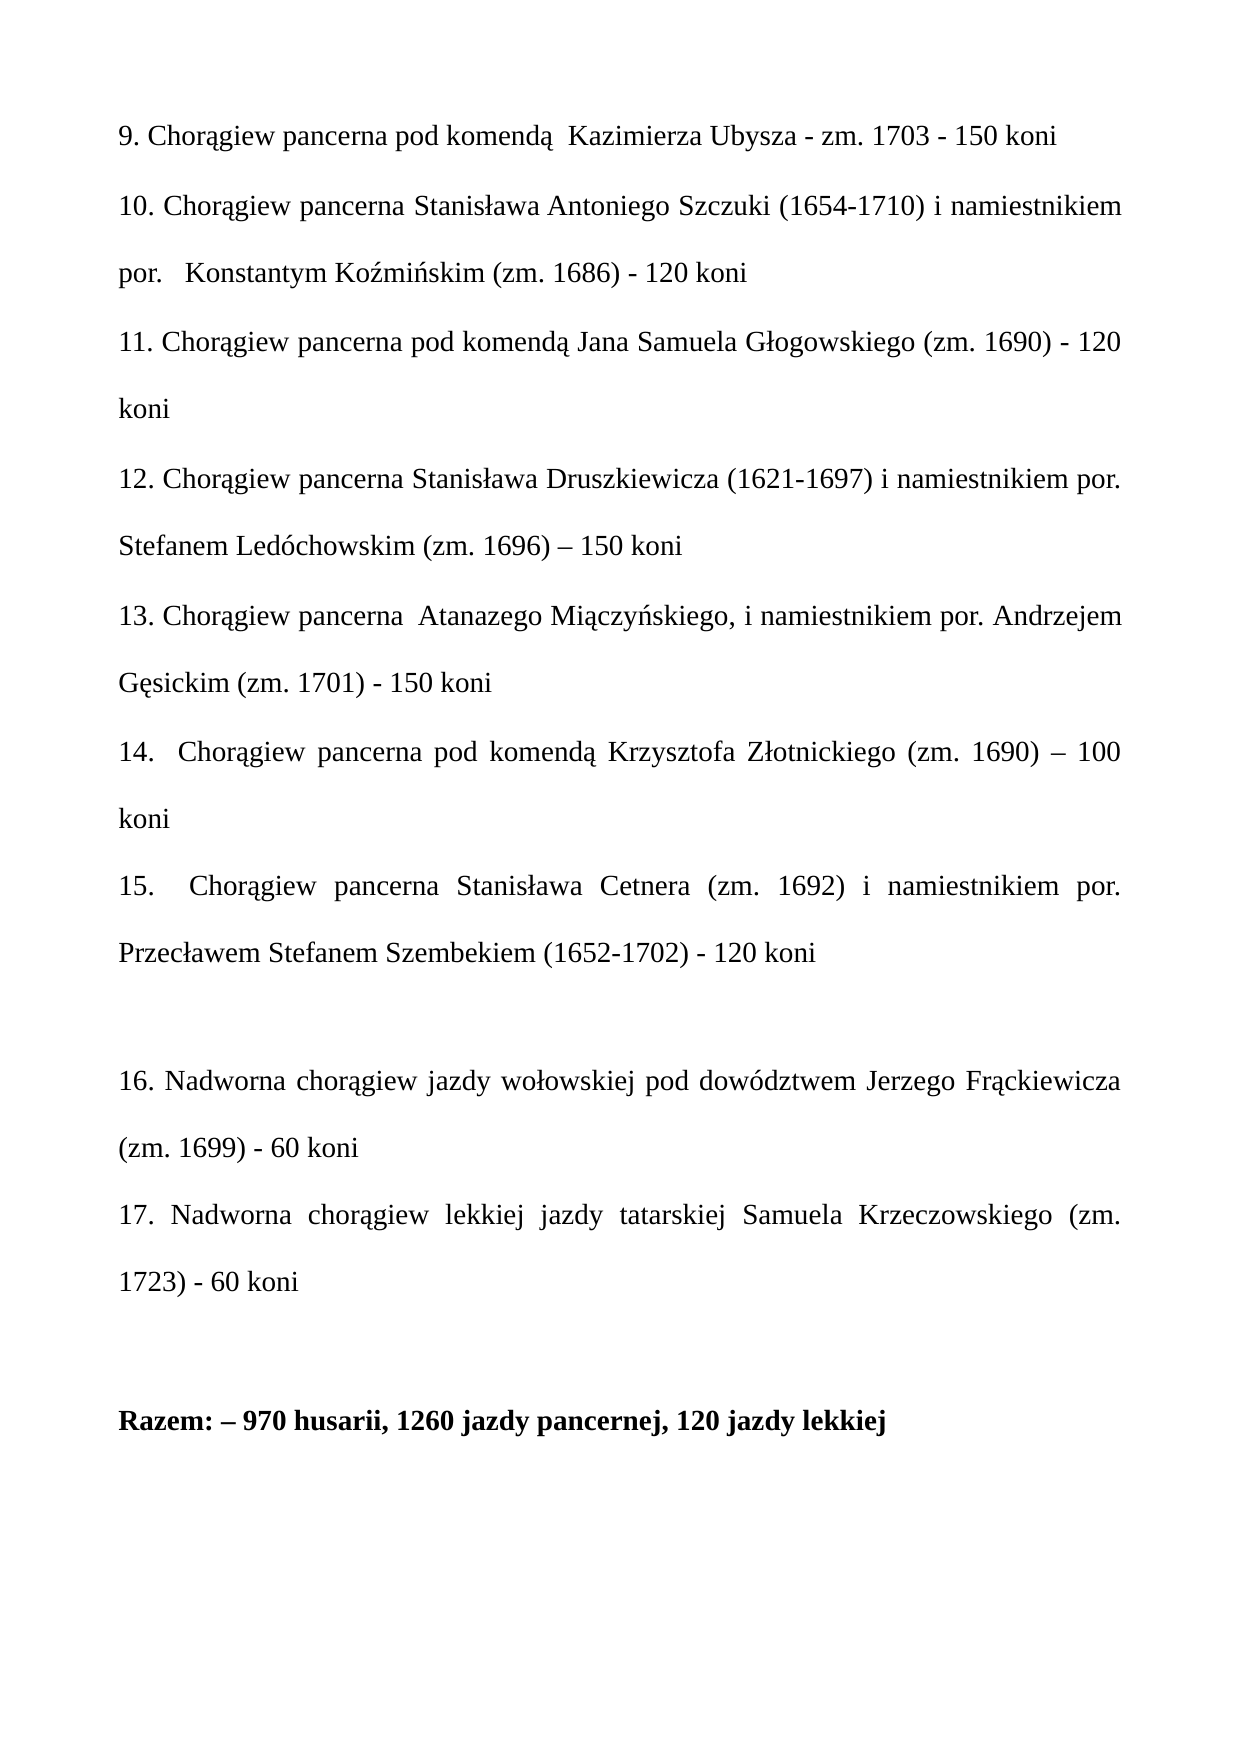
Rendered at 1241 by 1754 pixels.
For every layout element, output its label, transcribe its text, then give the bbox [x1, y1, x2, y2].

text 16. Nadworna chorągiew jazdy wołowskiej pod dowództwem Jerzego Frąckiewicza (zm. 1699) - 60 koni [118, 1063, 1122, 1163]
text 12. Chorągiew pancerna Stanisława Druszkiewicza (1621-1697) i namiestnikiem por. Stefanem Ledóchowskim (zm. 1696) – 150 koni [118, 461, 1122, 562]
text 13. Chorągiew pancerna Atanazego Miączyńskiego, i namiestnikiem por. Andrzejem Gęsickim (zm. 1701) - 150 koni [118, 598, 1122, 698]
text 14. Chorągiew pancerna pod komendą Krzysztofa Złotnickiego (zm. 1690) – 100 koni [118, 734, 1122, 835]
text 11. Chorągiew pancerna pod komendą Jana Samuela Głogowskiego (zm. 1690) - 120 koni [118, 324, 1122, 425]
text 10. Chorągiew pancerna Stanisława Antoniego Szczuki (1654-1710) i namiestnikiem por. Konstantym Koźmińskim (zm. 1686) - 120 koni [118, 188, 1122, 288]
text Razem: – 970 husarii, 1260 jazdy pancernej, 120 jazdy lekkiej [118, 1403, 1122, 1437]
text 15. Chorągiew pancerna Stanisława Cetnera (zm. 1692) i namiestnikiem por. Przecławem Stefanem Szembekiem (1652-1702) - 120 koni [118, 868, 1122, 969]
text 17. Nadworna chorągiew lekkiej jazdy tatarskiej Samuela Krzeczowskiego (zm. 1723) - 60 koni [118, 1197, 1122, 1297]
text 9. Chorągiew pancerna pod komendą Kazimierza Ubysza - zm. 1703 - 150 koni [118, 118, 1122, 152]
